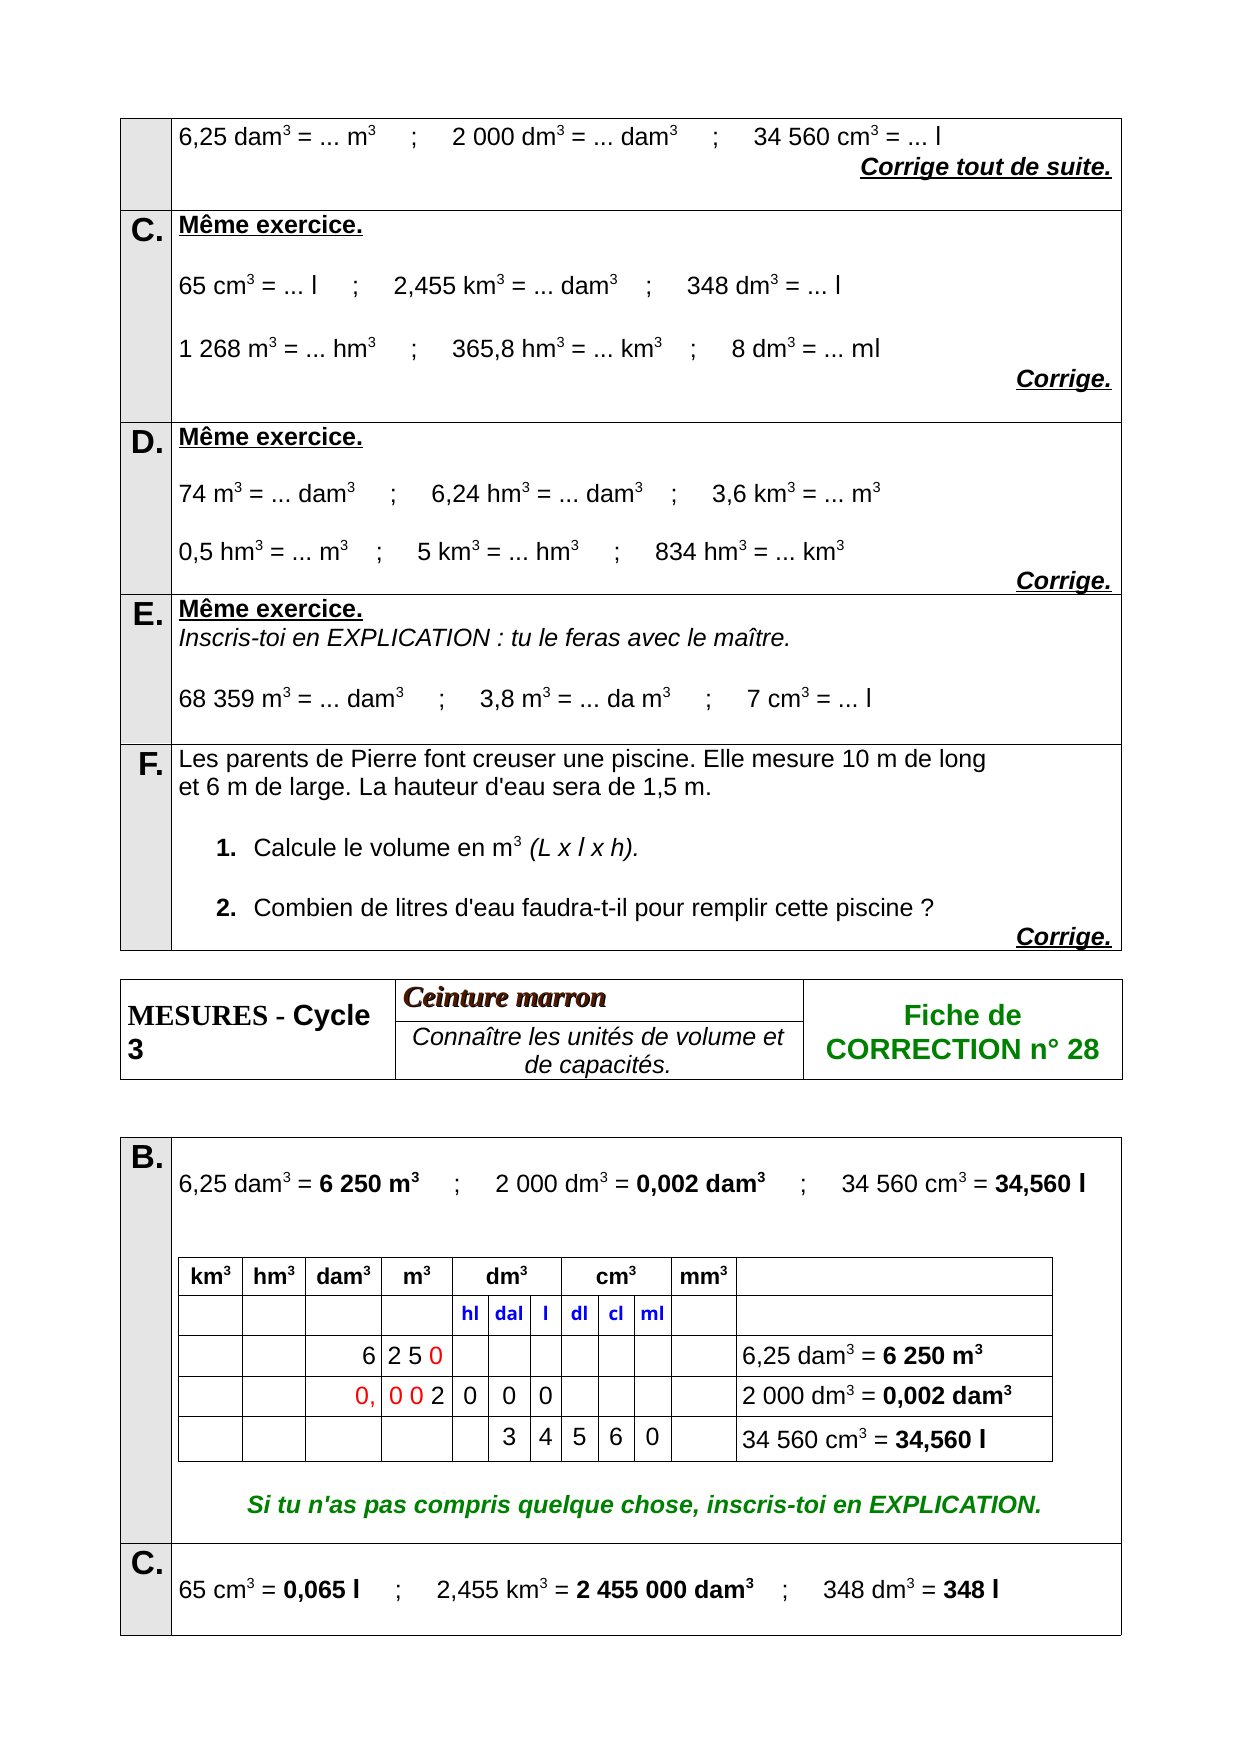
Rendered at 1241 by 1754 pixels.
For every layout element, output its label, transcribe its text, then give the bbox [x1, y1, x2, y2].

table_cell 5 [562, 1417, 598, 1461]
table_cell dl [562, 1296, 598, 1335]
table_cell 0 [531, 1377, 561, 1416]
table_cell [179, 1336, 242, 1376]
table_cell [599, 1336, 634, 1376]
table_cell 2 000 dm3 = 0,002 dam3 [737, 1377, 1052, 1416]
table_cell 6 [599, 1417, 634, 1461]
table_cell Connaître les unités de volume et de capacités. [396, 1022, 803, 1079]
table_header 6,25 dam3 = 6 250 m3 ; 2 000 dm3 = 0,002 dam3 ; 34 560 cm3 = 34,560 l Si tu n'as pas compris quelque chose, inscris-toi en EXPLICATION. [172, 1138, 1121, 1543]
table_cell 65 cm3 = 0,065 l ; 2,455 km3 = 2 455 000 dam3 ; 348 dm3 = 348 l [172, 1544, 1121, 1635]
table_cell [531, 1336, 561, 1376]
table_cell Les parents de Pierre font creuser une piscine. Elle mesure 10 m de long et 6 m de large. La hauteur d'eau sera de 1,5 m. Calcule le volume en m3 (L x l x h). Combien de litres d'eau faudra-t-il pour remplir cette piscine ? Corrige. [172, 745, 1121, 950]
table_cell dal [489, 1296, 530, 1335]
table_cell [453, 1336, 488, 1376]
table_cell C. [121, 211, 171, 422]
table_cell Même exercice. 65 cm3 = ... l ; 2,455 km3 = ... dam3 ; 348 dm3 = ... l 1 268 m3 = ... hm3 ; 365,8 hm3 = ... km3 ; 8 dm3 = ... ml Corrige. [172, 211, 1121, 422]
table_cell C. [121, 1544, 171, 1635]
table_header dm3 [453, 1258, 561, 1295]
table_cell [243, 1417, 305, 1461]
table_header mm3 [672, 1258, 736, 1295]
table_header B. [121, 1138, 171, 1543]
table_cell [672, 1377, 736, 1416]
table_cell [179, 1377, 242, 1416]
table_cell 3 [489, 1417, 530, 1461]
table_cell [672, 1296, 736, 1335]
table_header cm3 [562, 1258, 671, 1295]
table_cell D. [121, 423, 171, 594]
table_header dam3 [306, 1258, 381, 1295]
table_cell [306, 1296, 381, 1335]
table_cell [453, 1417, 488, 1461]
table_cell 34 560 cm3 = 34,560 l [737, 1417, 1052, 1461]
table_cell hl [453, 1296, 488, 1335]
table_header hm3 [243, 1258, 305, 1295]
table_cell 0, [306, 1377, 381, 1416]
table_cell [382, 1417, 452, 1461]
table_cell 0 [635, 1417, 671, 1461]
table_cell [243, 1296, 305, 1335]
table_cell [635, 1377, 671, 1416]
table_cell [489, 1336, 530, 1376]
table_header m3 [382, 1258, 452, 1295]
table_cell [562, 1377, 598, 1416]
table_cell [179, 1417, 242, 1461]
table_header [737, 1258, 1052, 1295]
table_cell [562, 1336, 598, 1376]
table_cell l [531, 1296, 561, 1335]
table_cell 4 [531, 1417, 561, 1461]
table_cell [672, 1417, 736, 1461]
table_cell Même exercice. 74 m3 = ... dam3 ; 6,24 hm3 = ... dam3 ; 3,6 km3 = ... m3 0,5 hm3 = ... m3 ; 5 km3 = ... hm3 ; 834 hm3 = ... km3 Corrige. [172, 423, 1121, 594]
table_cell 0 0 2 [382, 1377, 452, 1416]
table_cell Même exercice. Inscris-toi en EXPLICATION : tu le feras avec le maître. 68 359 m3 = ... dam3 ; 3,8 m3 = ... da m3 ; 7 cm3 = ... l [172, 595, 1121, 743]
table_cell [737, 1296, 1052, 1335]
table_cell E. [121, 595, 171, 743]
table_cell 6 [306, 1336, 381, 1376]
table_cell 6,25 dam3 = 6 250 m3 [737, 1336, 1052, 1376]
table_header MESURES - Cycle 3 [121, 980, 395, 1079]
table_cell 2 5 0 [382, 1336, 452, 1376]
table_cell [672, 1336, 736, 1376]
table_cell 6,25 dam3 = ... m3 ; 2 000 dm3 = ... dam3 ; 34 560 cm3 = ... l Corrige tout de suite. [172, 119, 1121, 210]
table_cell F. [121, 745, 171, 950]
table_cell [599, 1377, 634, 1416]
table_cell [179, 1296, 242, 1335]
table_cell [635, 1336, 671, 1376]
table_cell 0 [489, 1377, 530, 1416]
table_cell ml [635, 1296, 671, 1335]
table_cell [243, 1336, 305, 1376]
table_header km3 [179, 1258, 242, 1295]
table_header Fiche de CORRECTION n° 28 [804, 980, 1122, 1079]
table_cell cl [599, 1296, 634, 1335]
table_cell [306, 1417, 381, 1461]
table_cell [243, 1377, 305, 1416]
table_cell [382, 1296, 452, 1335]
table_cell [121, 119, 171, 210]
table_cell 0 [453, 1377, 488, 1416]
table_header Ceinture marron [396, 980, 803, 1021]
